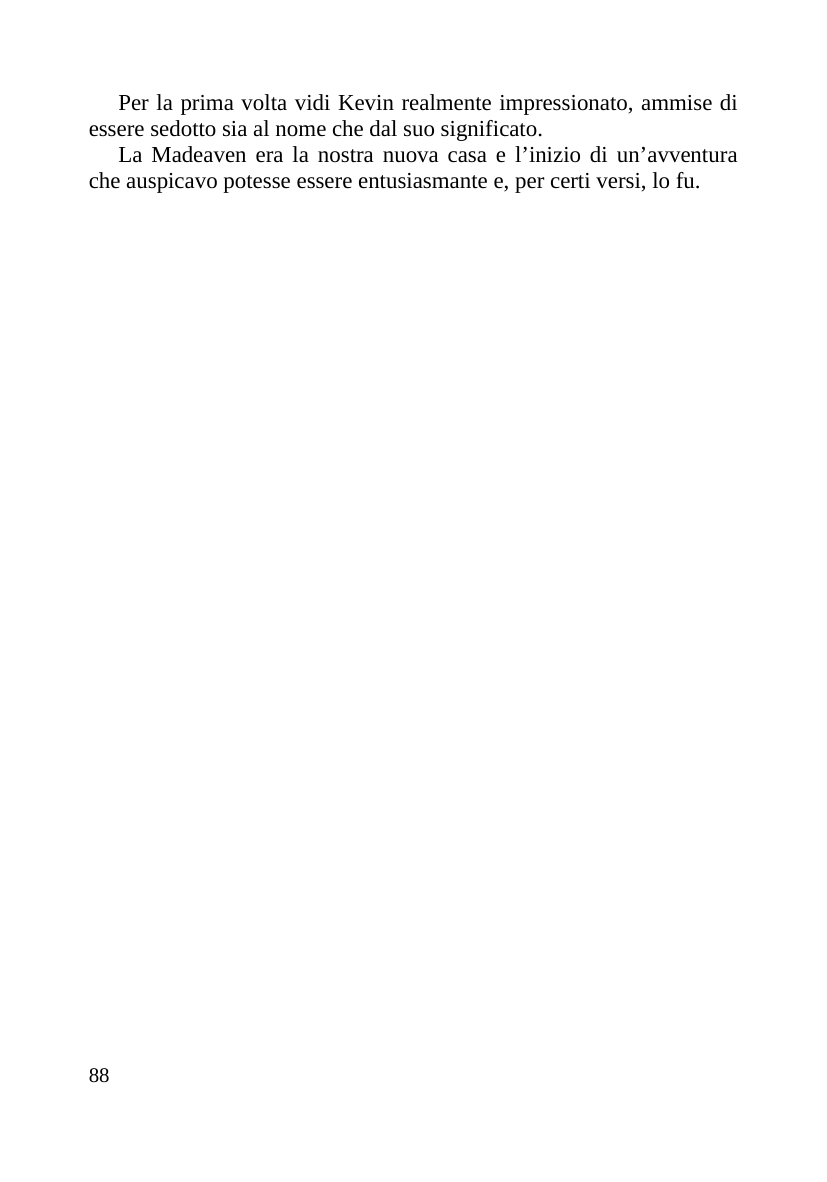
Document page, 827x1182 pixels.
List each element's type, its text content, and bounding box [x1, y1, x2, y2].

text Per la prima volta vidi Kevin realmente impressionato, ammise di essere sedotto sia al nome che dal suo significato. [88, 88, 738, 141]
text La Madeaven era la nostra nuova casa e l’inizio di un’avventura che auspicavo potesse essere entusiasmante e, per certi versi, lo fu. [88, 141, 738, 194]
